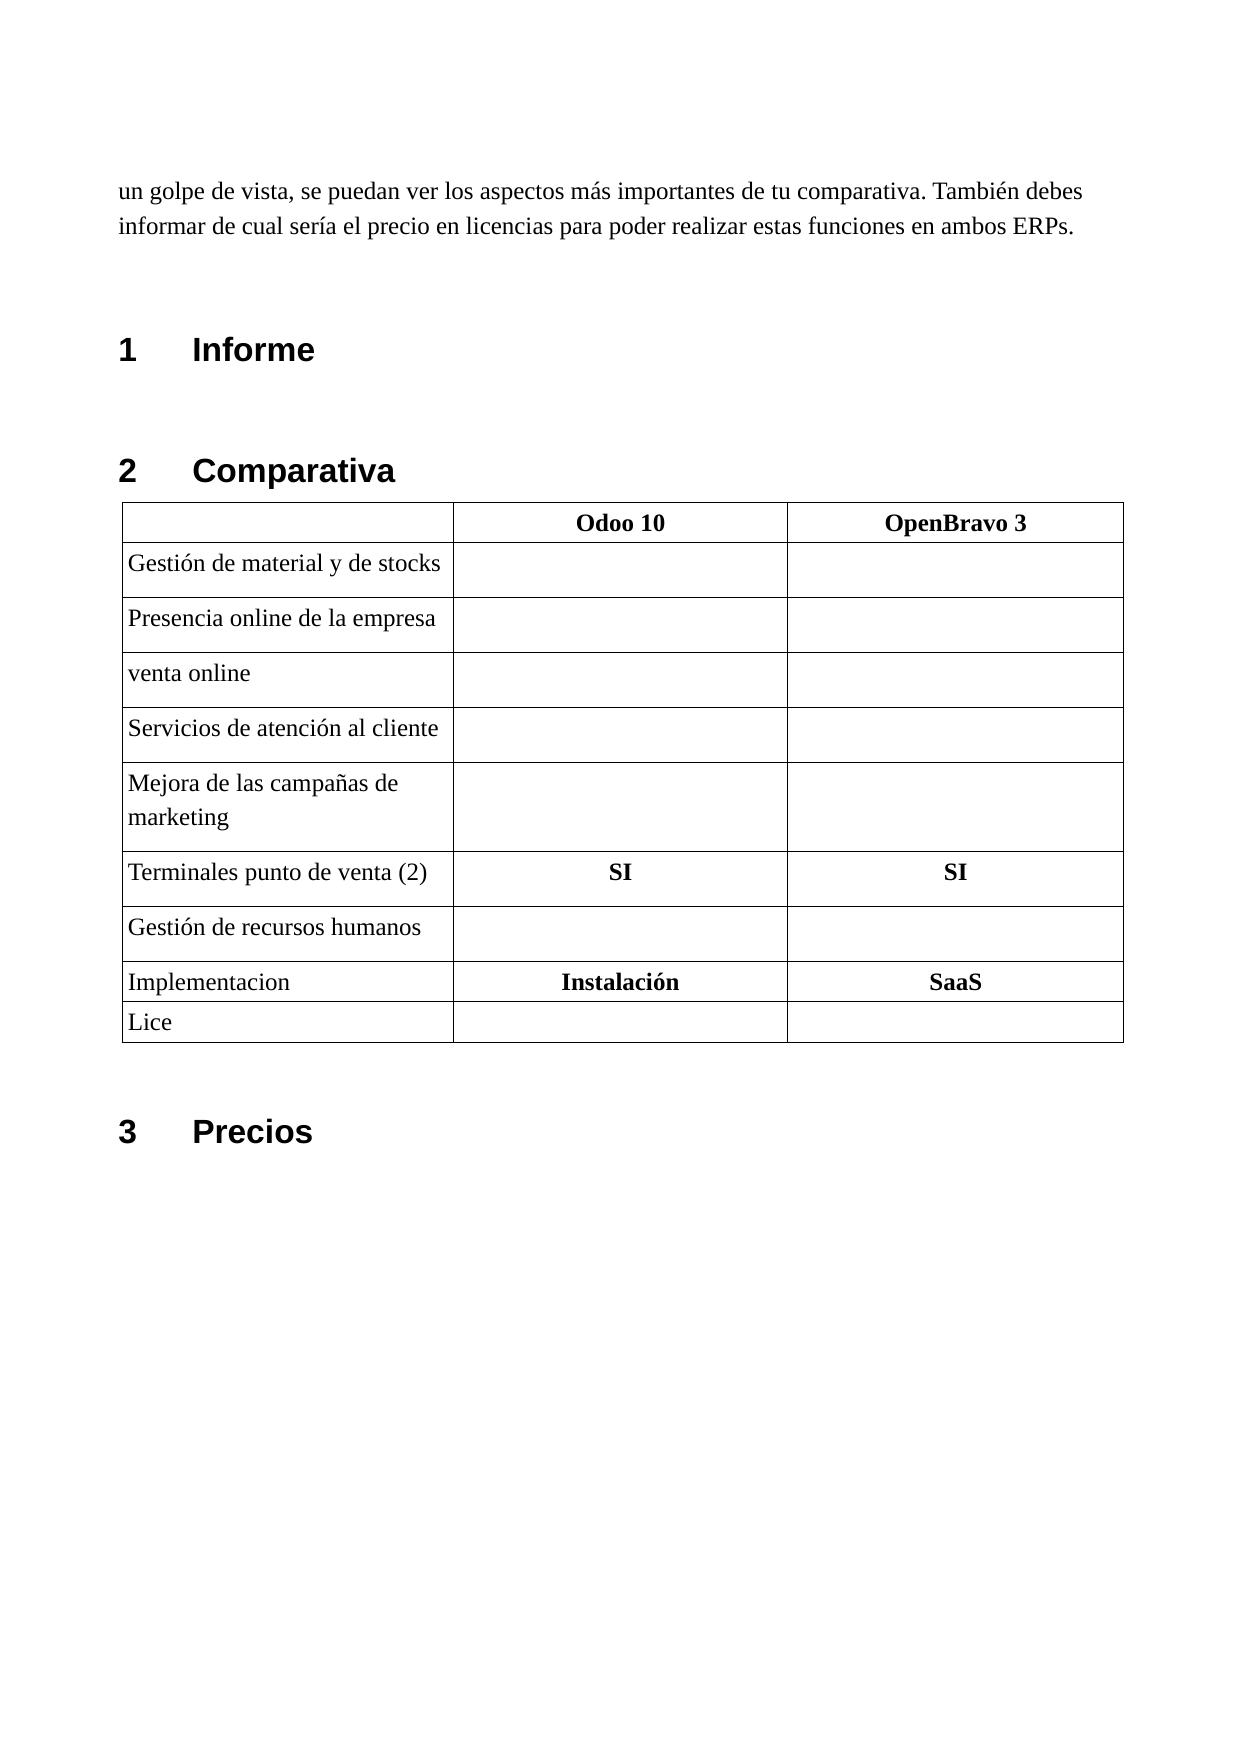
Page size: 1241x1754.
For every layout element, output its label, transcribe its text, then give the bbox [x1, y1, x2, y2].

table_cell Terminales punto de venta (2) [123, 852, 453, 906]
table_header Odoo 10 [454, 503, 787, 542]
table_cell [788, 598, 1123, 652]
table_header OpenBravo 3 [788, 503, 1123, 542]
table_cell [788, 543, 1123, 597]
subtitle Precios [118, 1112, 1122, 1150]
table_cell Lice [123, 1002, 453, 1042]
subtitle Comparativa [118, 451, 1122, 489]
table_cell SaaS [788, 962, 1123, 1001]
table_cell Gestión de recursos humanos [123, 907, 453, 961]
table_cell Presencia online de la empresa [123, 598, 453, 652]
table_cell venta online [123, 653, 453, 707]
table_cell [788, 1002, 1123, 1042]
table_cell [788, 653, 1123, 707]
table_cell [454, 543, 787, 597]
table_cell SI [788, 852, 1123, 906]
text un golpe de vista, se puedan ver los aspectos más importantes de tu comparativa. También debes informar de cual sería el precio en licencias para poder realizar estas funciones en ambos ERPs. [118, 176, 1122, 239]
table_cell SI [454, 852, 787, 906]
table_cell Mejora de las campañas de marketing [123, 763, 453, 851]
table_cell Instalación [454, 962, 787, 1001]
table_cell [788, 907, 1123, 961]
table_cell [454, 598, 787, 652]
table_cell Implementacion [123, 962, 453, 1001]
table_cell Gestión de material y de stocks [123, 543, 453, 597]
table_cell [454, 763, 787, 851]
table_cell Servicios de atención al cliente [123, 708, 453, 762]
table_header [123, 503, 453, 542]
table_cell [788, 763, 1123, 851]
table_cell [454, 708, 787, 762]
table_cell [454, 907, 787, 961]
table_cell [454, 653, 787, 707]
table_cell [788, 708, 1123, 762]
table_cell [454, 1002, 787, 1042]
subtitle Informe [118, 330, 1122, 368]
